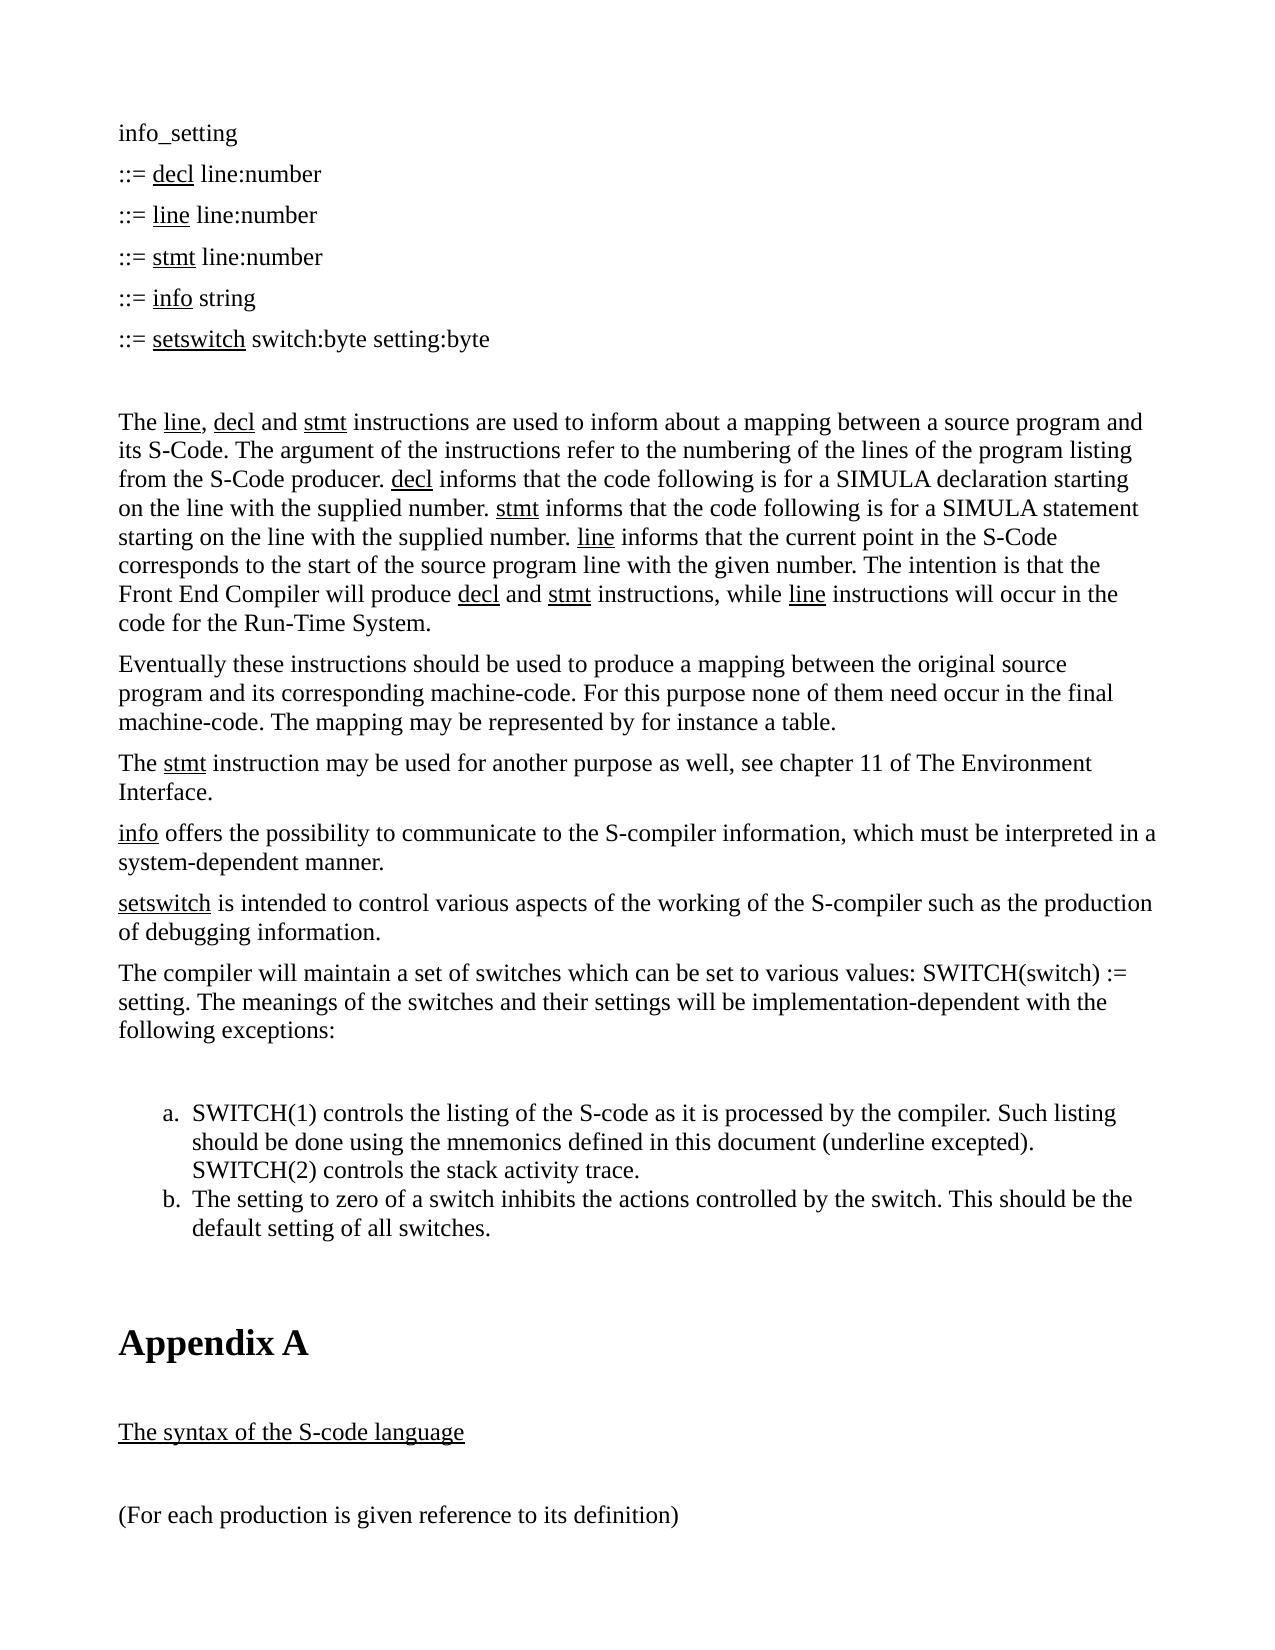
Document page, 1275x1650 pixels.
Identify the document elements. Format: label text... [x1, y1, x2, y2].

text ::= setswitch switch:byte setting:byte [118, 324, 1157, 353]
subtitle Appendix A [118, 1321, 1157, 1364]
text The stmt instruction may be used for another purpose as well, see chapter 11 of The Environment Interface. [118, 748, 1157, 806]
text Eventually these instructions should be used to produce a mapping between the original source program and its corresponding machine-code. For this purpose none of them need occur in the final machine-code. The mapping may be represented by for instance a table. [118, 649, 1157, 736]
text The syntax of the S-code language [118, 1417, 1157, 1446]
text ::= decl line:number [118, 159, 1157, 188]
text info_setting [118, 118, 1157, 147]
text ::= line line:number [118, 201, 1157, 229]
text setswitch is intended to control various aspects of the working of the S-compiler such as the production of debugging information. [118, 888, 1157, 946]
text The compiler will maintain a set of switches which can be set to various values: SWITCH(switch) := setting. The meanings of the switches and their settings will be implementation-dependent with the following exceptions: [118, 958, 1157, 1044]
text ::= info string [118, 283, 1157, 312]
text The line, decl and stmt instructions are used to inform about a mapping between a source program and its S-Code. The argument of the instructions refer to the numbering of the lines of the program listing from the S-Code producer. decl informs that the code following is for a SIMULA declaration starting on the line with the supplied number. stmt informs that the code following is for a SIMULA statement starting on the line with the supplied number. line informs that the current point in the S-Code corresponds to the start of the source program line with the given number. The intention is that the Front End Compiler will produce decl and stmt instructions, while line instructions will occur in the code for the Run-Time System. [118, 407, 1157, 637]
list SWITCH(1) controls the listing of the S-code as it is processed by the compiler. Such listing should be done using the mnemonics defined in this document (underline excepted). SWITCH(2) controls the stack activity trace. [162, 1098, 1157, 1184]
list The setting to zero of a switch inhibits the actions controlled by the switch. This should be the default setting of all switches. [162, 1184, 1157, 1242]
text ::= stmt line:number [118, 242, 1157, 271]
text (For each production is given reference to its definition) [118, 1500, 1157, 1529]
text info offers the possibility to communicate to the S-compiler information, which must be interpreted in a system-dependent manner. [118, 818, 1157, 876]
